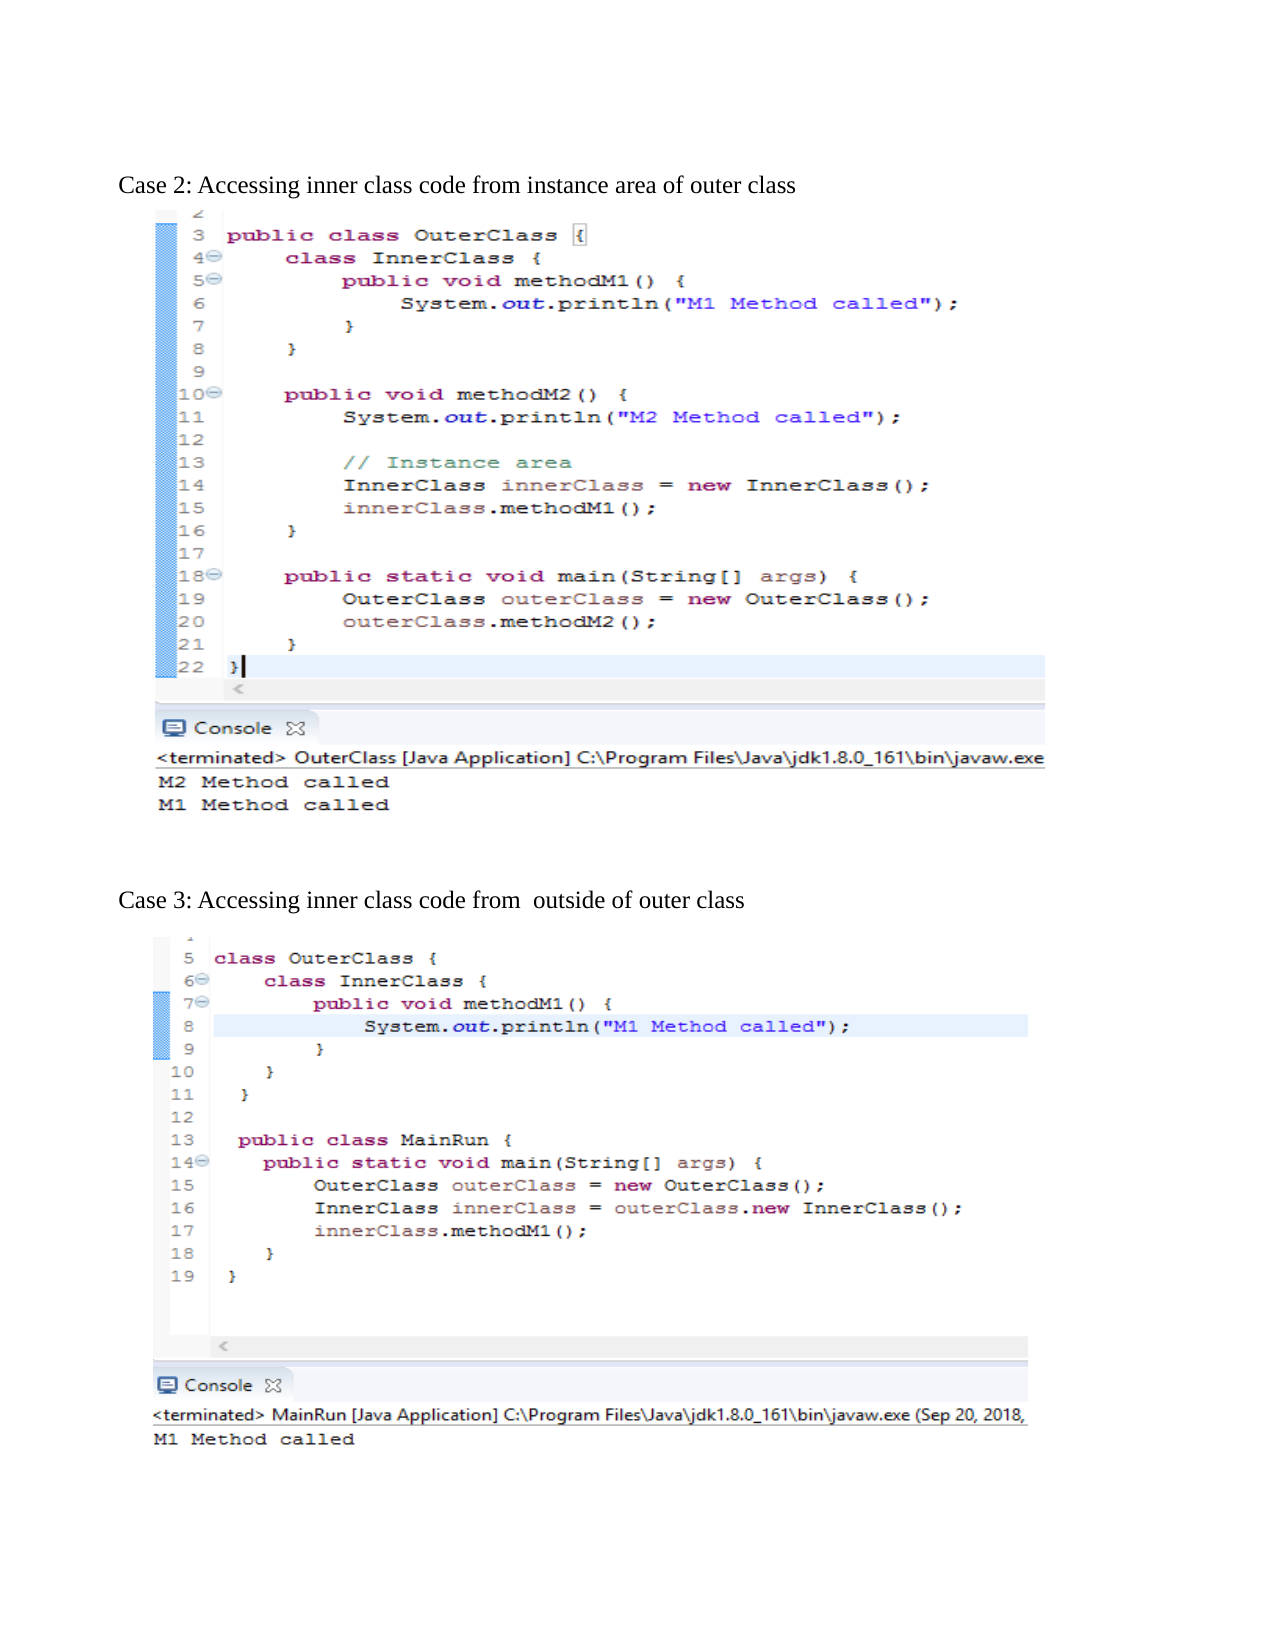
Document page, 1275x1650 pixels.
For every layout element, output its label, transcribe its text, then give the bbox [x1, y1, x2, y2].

text Case 3: Accessing inner class code from outside of outer class [118, 885, 1157, 914]
text Case 2: Accessing inner class code from instance area of outer class [118, 171, 1157, 199]
